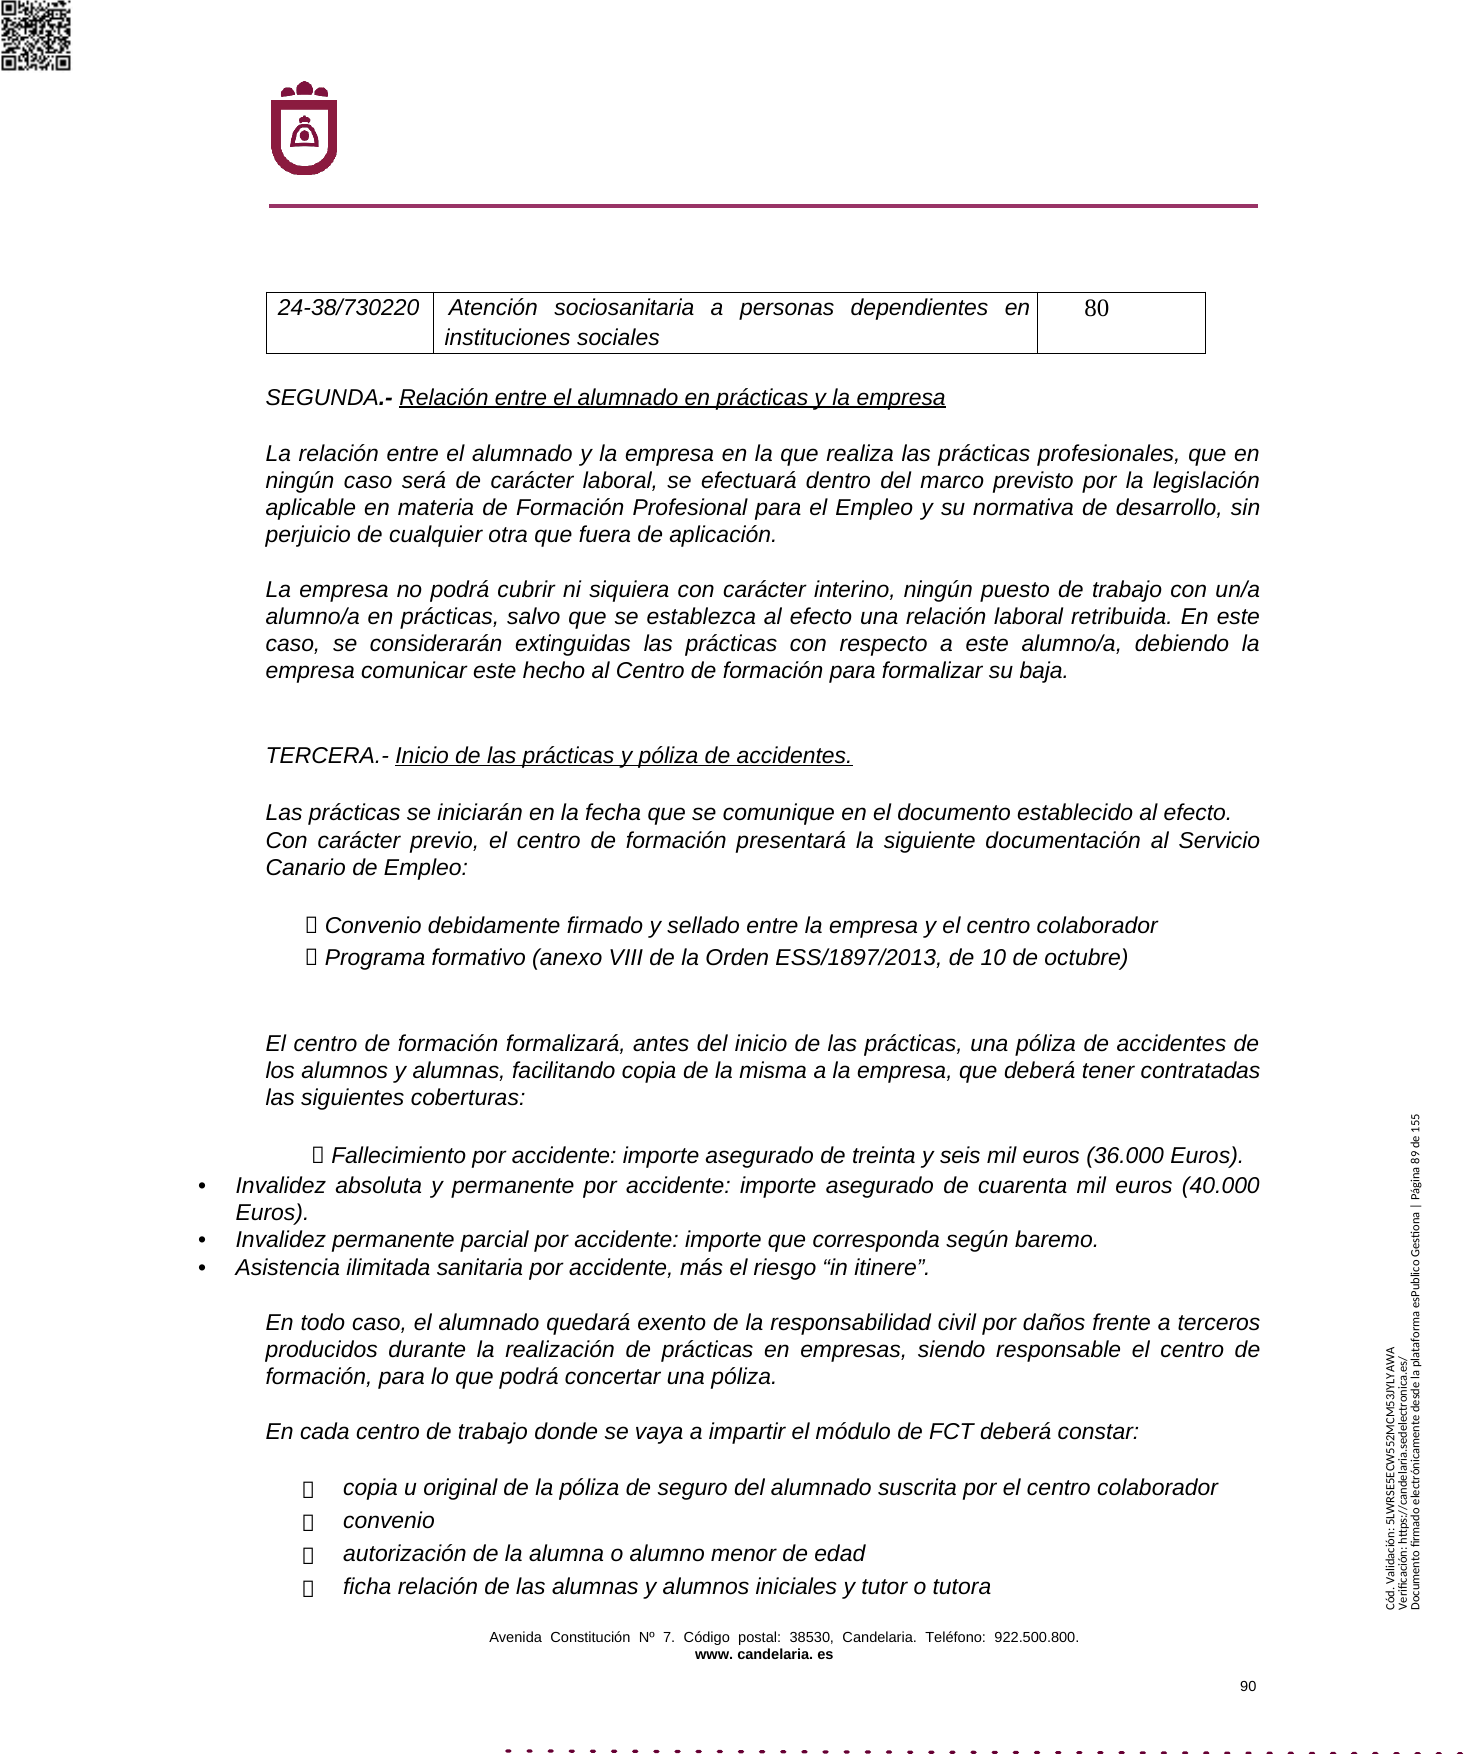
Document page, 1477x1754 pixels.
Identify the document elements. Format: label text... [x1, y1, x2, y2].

text El centro de formación formalizará, antes del inicio de las prácticas, una póliza de accidentes de los alumnos y alumnas, facilitando copia de la misma a la empresa, que deberá tener contratadas las siguientes coberturas: [265, 1030, 1263, 1110]
table_cell Atención sociosanitaria a personas dependientes en instituciones sociales [434, 293, 1037, 352]
text En cada centro de trabajo donde se vaya a impartir el módulo de FCT deberá constar: [265, 1418, 1263, 1445]
text  Fallecimiento por accidente: importe asegurado de treinta y seis mil euros (36.000 Euros). [236, 1139, 1253, 1170]
list Invalidez permanente parcial por accidente: importe que corresponda según baremo. [198, 1226, 1263, 1253]
table_cell  [266, 1573, 343, 1606]
text La relación entre el alumnado y la empresa en la que realiza las prácticas profesionales, que en ningún caso será de carácter laboral, se efectuará dentro del marco previsto por la legislación aplicable en materia de Formación Profesional para el Empleo y su normativa de desarrollo, sin perjuicio de cualquier otra que fuera de aplicación. [265, 440, 1263, 547]
table_header copia u original de la póliza de seguro del alumnado suscrita por el centro colaborador [343, 1474, 1253, 1507]
table_header  [266, 1474, 343, 1507]
table_cell convenio [343, 1507, 1253, 1540]
table_cell  [266, 1507, 343, 1540]
text Con carácter previo, el centro de formación presentará la siguiente documentación al Servicio Canario de Empleo: [265, 827, 1263, 880]
table_cell autorización de la alumna o alumno menor de edad [343, 1540, 1253, 1573]
list Invalidez absoluta y permanente por accidente: importe asegurado de cuarenta mil euros (40.000 Euros). [198, 1172, 1263, 1226]
table_cell  [266, 1540, 343, 1573]
text En todo caso, el alumnado quedará exento de la responsabilidad civil por daños frente a terceros producidos durante la realización de prácticas en empresas, siendo responsable el centro de formación, para lo que podrá concertar una póliza. [265, 1309, 1263, 1389]
list Asistencia ilimitada sanitaria por accidente, más el riesgo “in itinere”. [198, 1254, 1263, 1280]
table_cell ficha relación de las alumnas y alumnos iniciales y tutor o tutora [343, 1573, 1253, 1606]
text Las prácticas se iniciarán en la fecha que se comunique en el documento establecido al efecto. [265, 799, 1263, 826]
text SEGUNDA.- Relación entre el alumnado en prácticas y la empresa [265, 382, 1264, 410]
table_cell 24-38/730220 [267, 293, 433, 352]
text TERCERA.- Inicio de las prácticas y póliza de accidentes. [265, 741, 1264, 769]
text La empresa no podrá cubrir ni siquiera con carácter interino, ningún puesto de trabajo con un/a alumno/a en prácticas, salvo que se establezca al efecto una relación laboral retribuida. En este caso, se considerarán extinguidas las prácticas con respecto a este alumno/a, debiendo la empresa comunicar este hecho al Centro de formación para formalizar su baja. [265, 576, 1263, 683]
text  Convenio debidamente firmado y sellado entre la empresa y el centro colaborador [304, 909, 1263, 940]
table_cell 80 [1038, 293, 1205, 352]
text  Programa formativo (anexo VIII de la Orden ESS/1897/2013, de 10 de octubre) [304, 941, 1263, 972]
